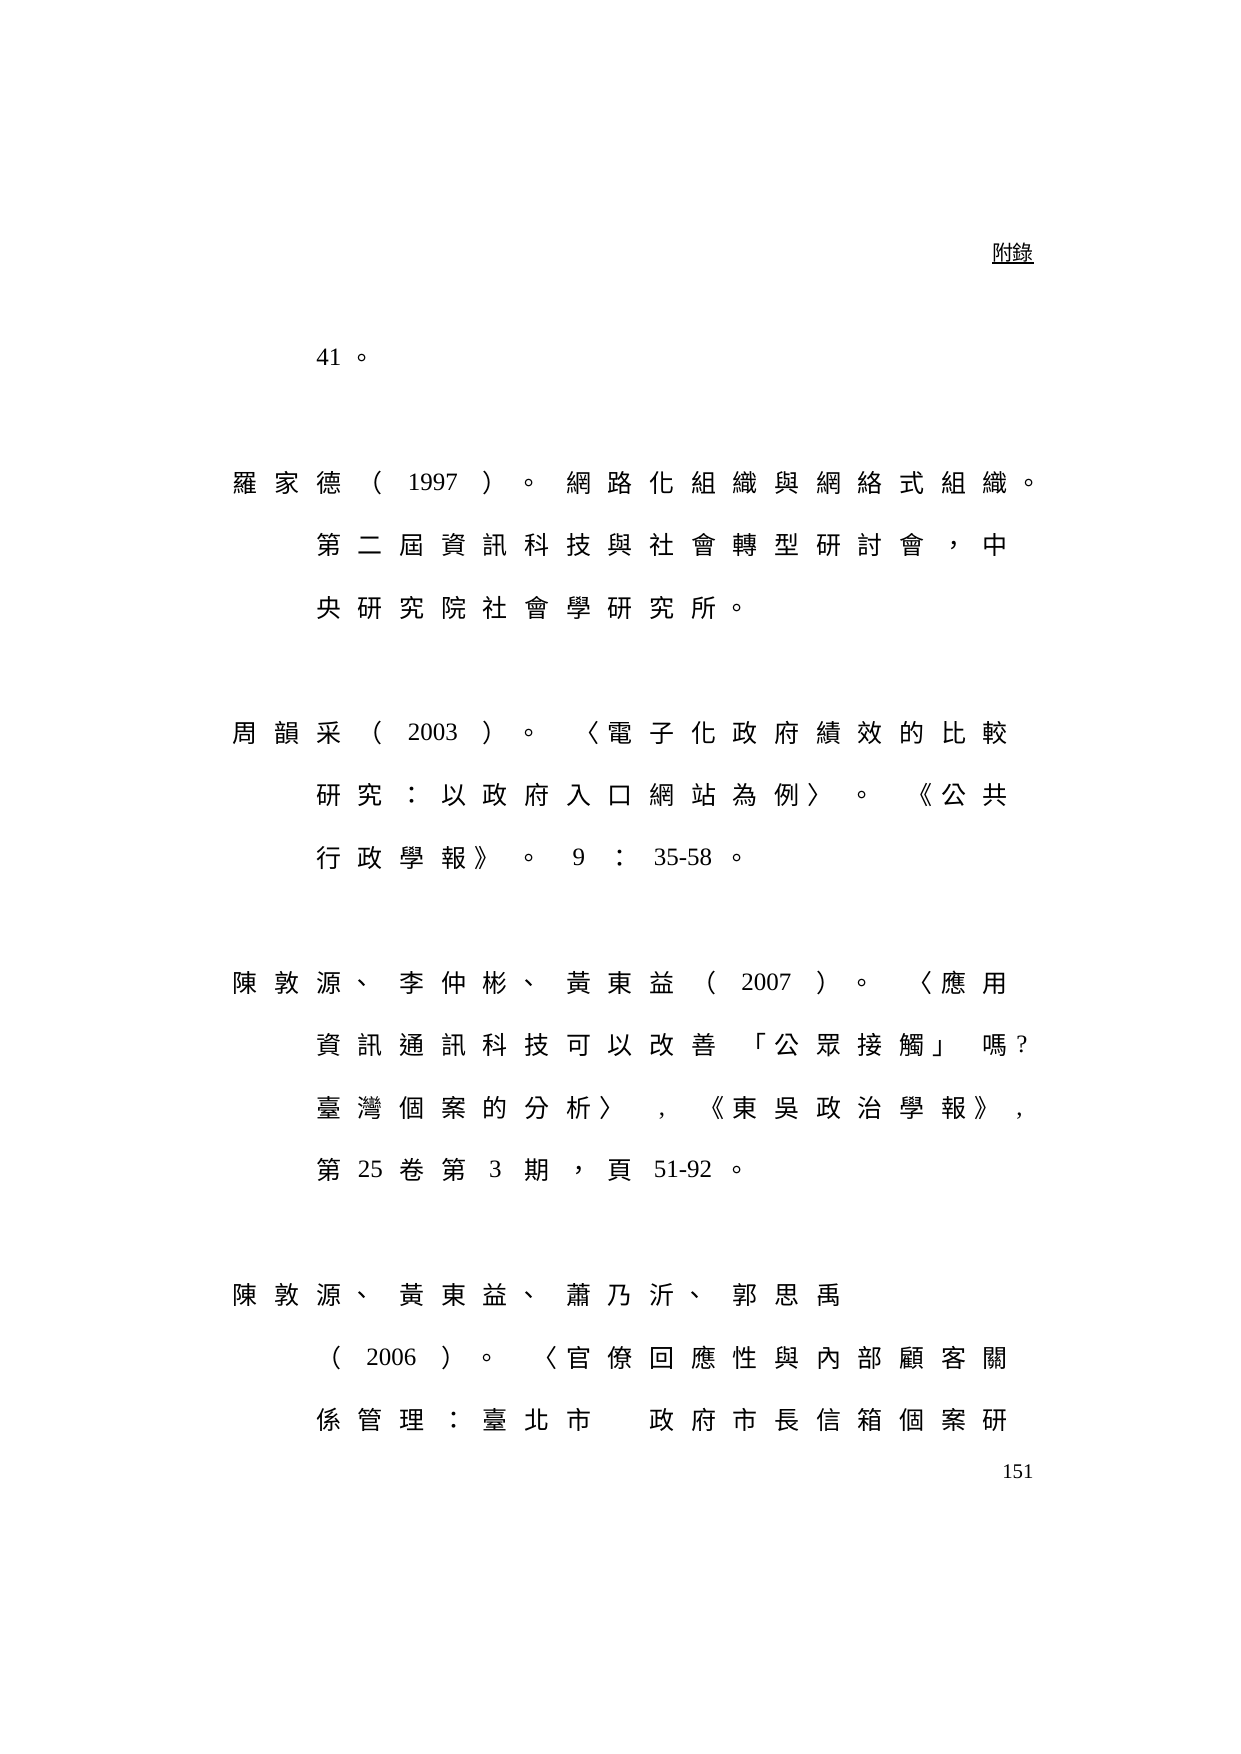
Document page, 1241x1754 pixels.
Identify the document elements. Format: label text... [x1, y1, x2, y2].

text 41。 [224, 314, 1016, 377]
text 周韻采（2003）。〈電子化政府績效的比較研究：以政府入口網站為例〉。《公共行政學報》。9：35-58。 [224, 689, 1016, 877]
text 陳敦源、李仲彬、黃東益（2007）。〈應用資訊通訊科技可以改善「公眾接觸」嗎?臺灣個案的分析〉,《東吳政治學報》,第25卷第3期，頁51-92。 [224, 939, 1016, 1189]
text 陳敦源、黃東益、蕭乃沂、郭思禹（2006）。〈官僚回應性與內部顧客關係管理：臺北市 政府市長信箱個案研 [224, 1252, 1016, 1439]
text 羅家德（1997）。網路化組織與網絡式組織。第二屆資訊科技與社會轉型研討會，中央研究院社會學研究所。 [224, 439, 1016, 627]
